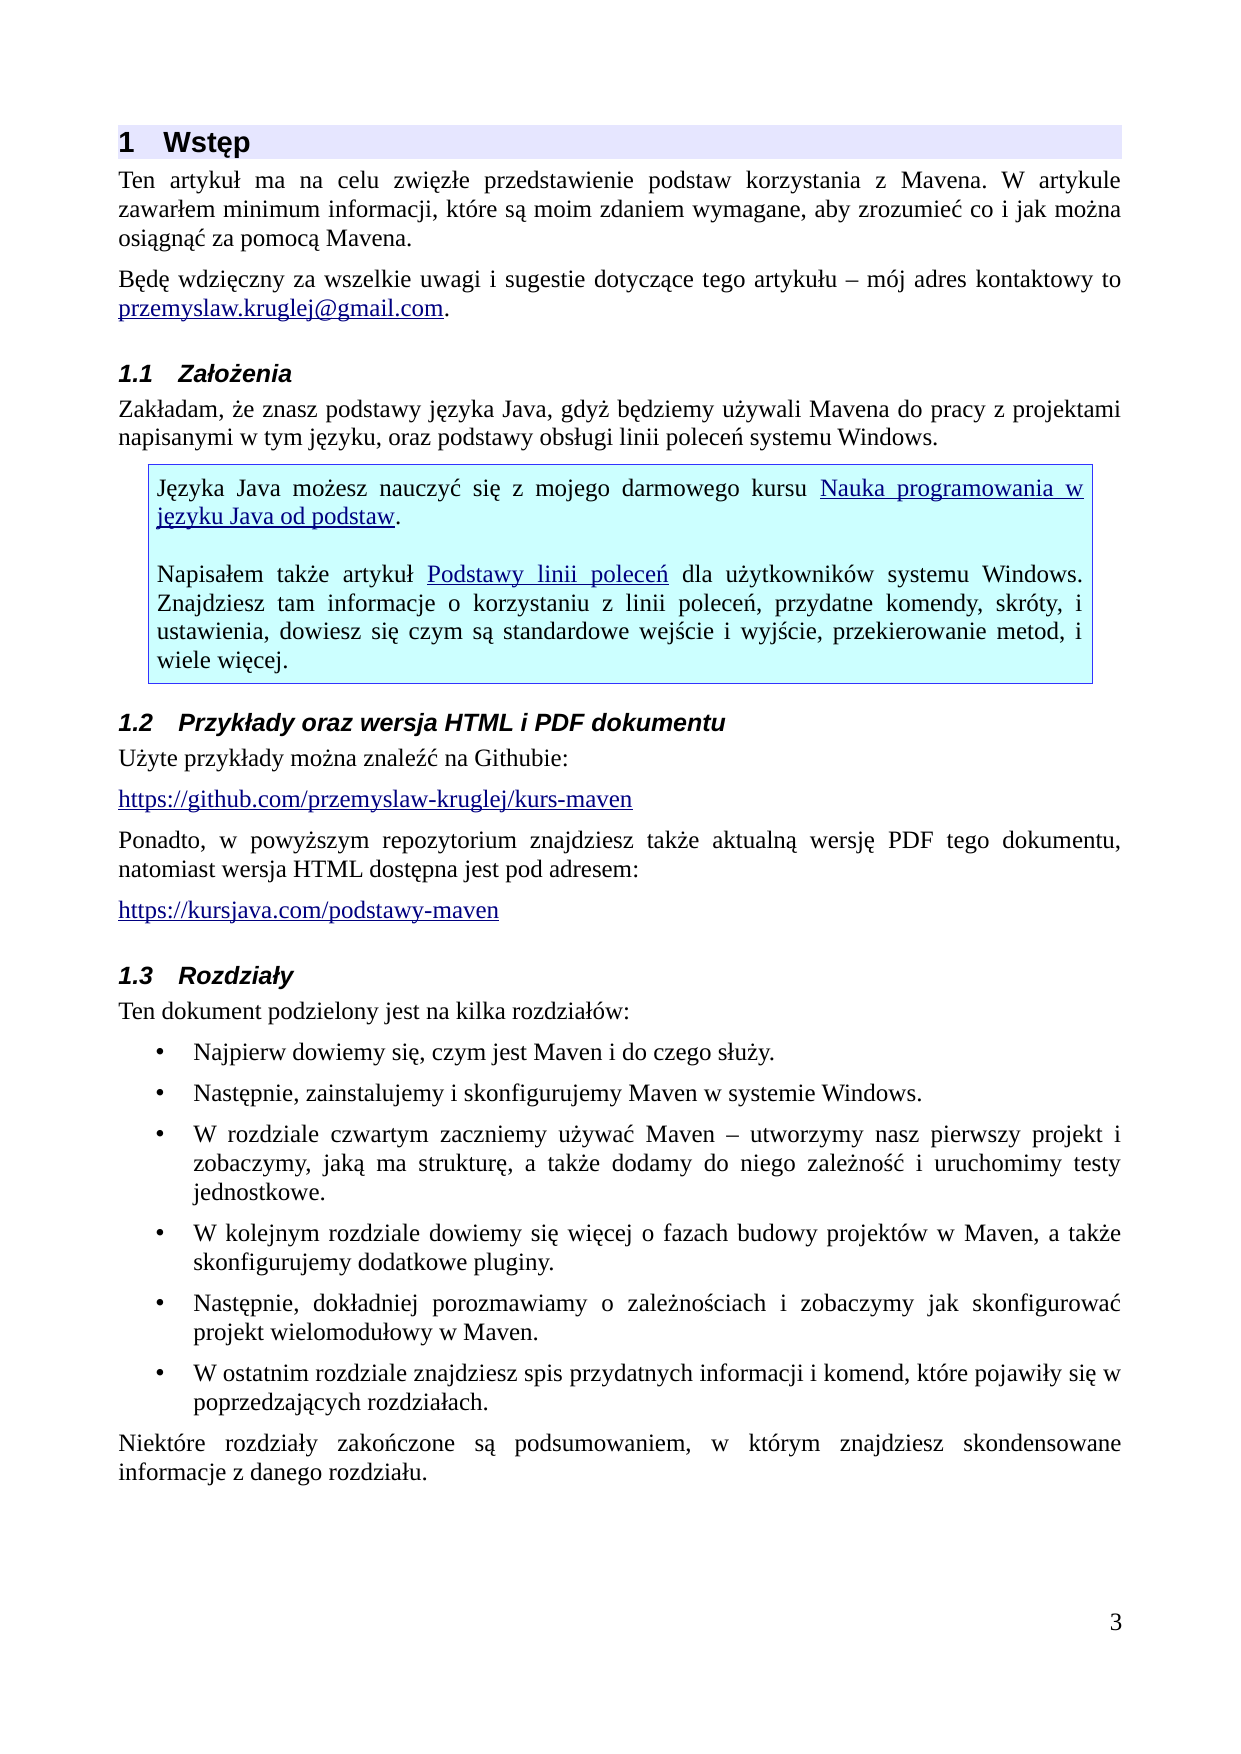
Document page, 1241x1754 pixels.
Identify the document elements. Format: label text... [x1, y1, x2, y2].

list W rozdziale czwartym zaczniemy używać Maven – utworzymy nasz pierwszy projekt i zobaczymy, jaką ma strukturę, a także dodamy do niego zależność i uruchomimy testy jednostkowe. [156, 1119, 1122, 1206]
subtitle Wstęp [118, 125, 1122, 159]
text Niektóre rozdziały zakończone są podsumowaniem, w którym znajdziesz skondensowane informacje z danego rozdziału. [118, 1428, 1122, 1485]
text Ten artykuł ma na celu zwięzłe przedstawienie podstaw korzystania z Mavena. W artykule zawarłem minimum informacji, które są moim zdaniem wymagane, aby zrozumieć co i jak można osiągnąć za pomocą Mavena. [118, 165, 1122, 251]
list Następnie, zainstalujemy i skonfigurujemy Maven w systemie Windows. [156, 1078, 1122, 1107]
text Zakładam, że znasz podstawy języka Java, gdyż będziemy używali Mavena do pracy z projektami napisanymi w tym języku, oraz podstawy obsługi linii poleceń systemu Windows. [118, 394, 1122, 451]
list W kolejnym rozdziale dowiemy się więcej o fazach budowy projektów w Maven, a także skonfigurujemy dodatkowe pluginy. [156, 1218, 1122, 1276]
text https://kursjava.com/podstawy-maven [118, 895, 1122, 924]
text https://github.com/przemyslaw-kruglej/kurs-maven [118, 784, 1122, 813]
text Będę wdzięczny za wszelkie uwagi i sugestie dotyczące tego artykułu – mój adres kontaktowy to przemyslaw.kruglej@gmail.com. [118, 264, 1122, 321]
list W ostatnim rozdziale znajdziesz spis przydatnych informacji i komend, które pojawiły się w poprzedzających rozdziałach. [156, 1358, 1122, 1416]
text Języka Java możesz nauczyć się z mojego darmowego kursu Nauka programowania w języku Java od podstaw. [149, 465, 1092, 521]
text Ponadto, w powyższym repozytorium znajdziesz także aktualną wersję PDF tego dokumentu, natomiast wersja HTML dostępna jest pod adresem: [118, 825, 1122, 883]
list Najpierw dowiemy się, czym jest Maven i do czego służy. [156, 1037, 1122, 1066]
text Użyte przykłady można znaleźć na Githubie: [118, 743, 1122, 772]
text Napisałem także artykuł Podstawy linii poleceń dla użytkowników systemu Windows. Znajdziesz tam informacje o korzystaniu z linii poleceń, przydatne komendy, skróty, i ustawienia, dowiesz się czym są standardowe wejście i wyjście, przekierowanie metod, i wiele więcej. [149, 550, 1092, 683]
text Ten dokument podzielony jest na kilka rozdziałów: [118, 996, 1122, 1025]
subtitle Rozdziały [118, 961, 1122, 990]
list Następnie, dokładniej porozmawiamy o zależnościach i zobaczymy jak skonfigurować projekt wielomodułowy w Maven. [156, 1288, 1122, 1346]
subtitle Założenia [118, 358, 1122, 387]
subtitle Przykłady oraz wersja HTML i PDF dokumentu [118, 708, 1122, 736]
